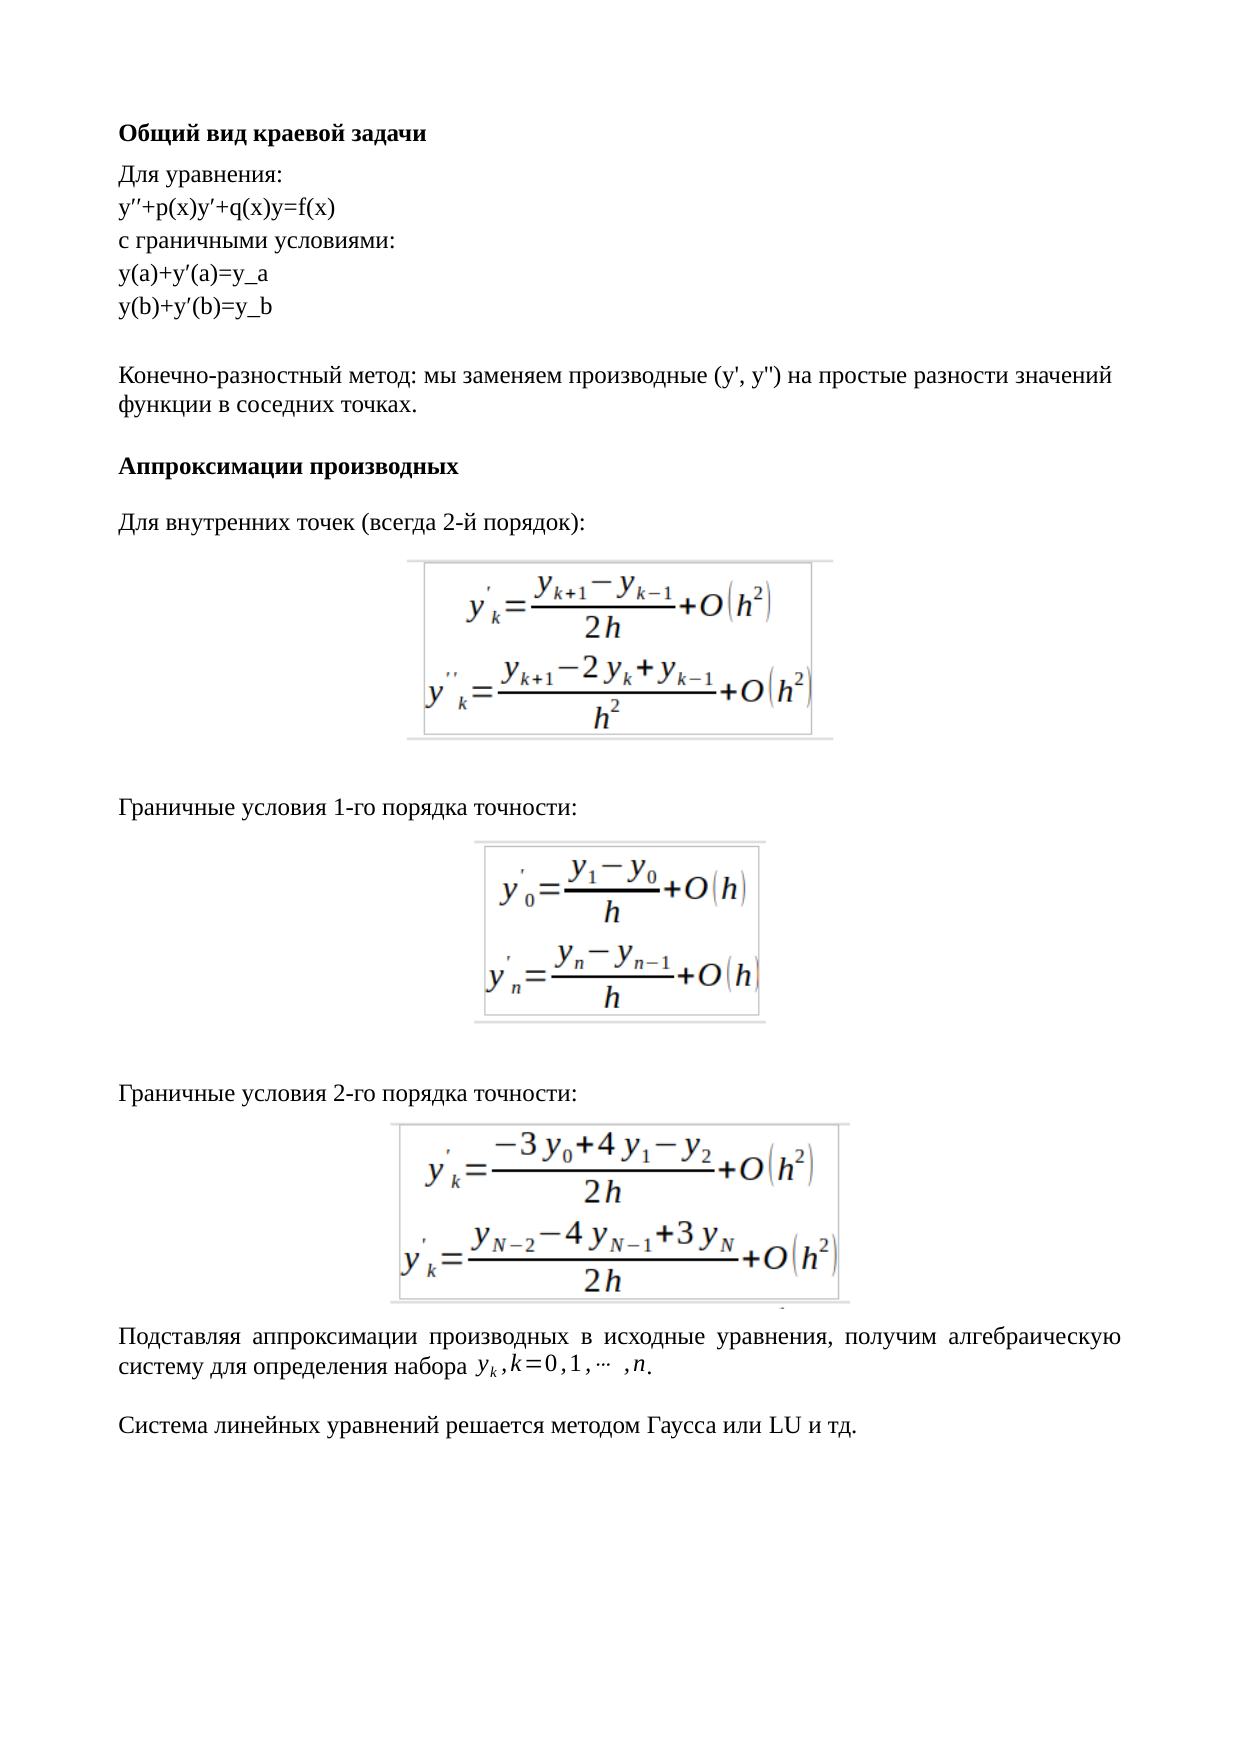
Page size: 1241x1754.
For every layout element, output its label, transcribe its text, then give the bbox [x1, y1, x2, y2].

picture [474, 833, 766, 1030]
subtitle Граничные условия 1-го порядка точности: [118, 792, 1122, 821]
subtitle Конечно-разностный метод: мы заменяем производные (y', y'') на простые разности значений функции в соседних точках. [118, 360, 1122, 417]
subtitle Аппроксимации производных [118, 451, 1122, 479]
subtitle Для внутренних точек (всегда 2-й порядок): [118, 507, 1122, 535]
text Для уравнения: y′′+p(x)y′+q(x)y=f(x) с граничными условиями: y(a)+y′(a)=y_a​ y(b)+y′(b)=y_b [118, 159, 1122, 320]
subtitle Граничные условия 2-го порядка точности: [118, 1078, 1122, 1107]
text Подставляя аппроксимации производных в исходные уравнения, получим алгебраическую систему для определения набора . [118, 1321, 1122, 1381]
picture [390, 1119, 850, 1309]
subtitle Общий вид краевой задачи [118, 118, 1122, 147]
picture [406, 547, 834, 744]
text Система линейных уравнений решается методом Гаусса или LU и тд. [118, 1410, 1122, 1438]
